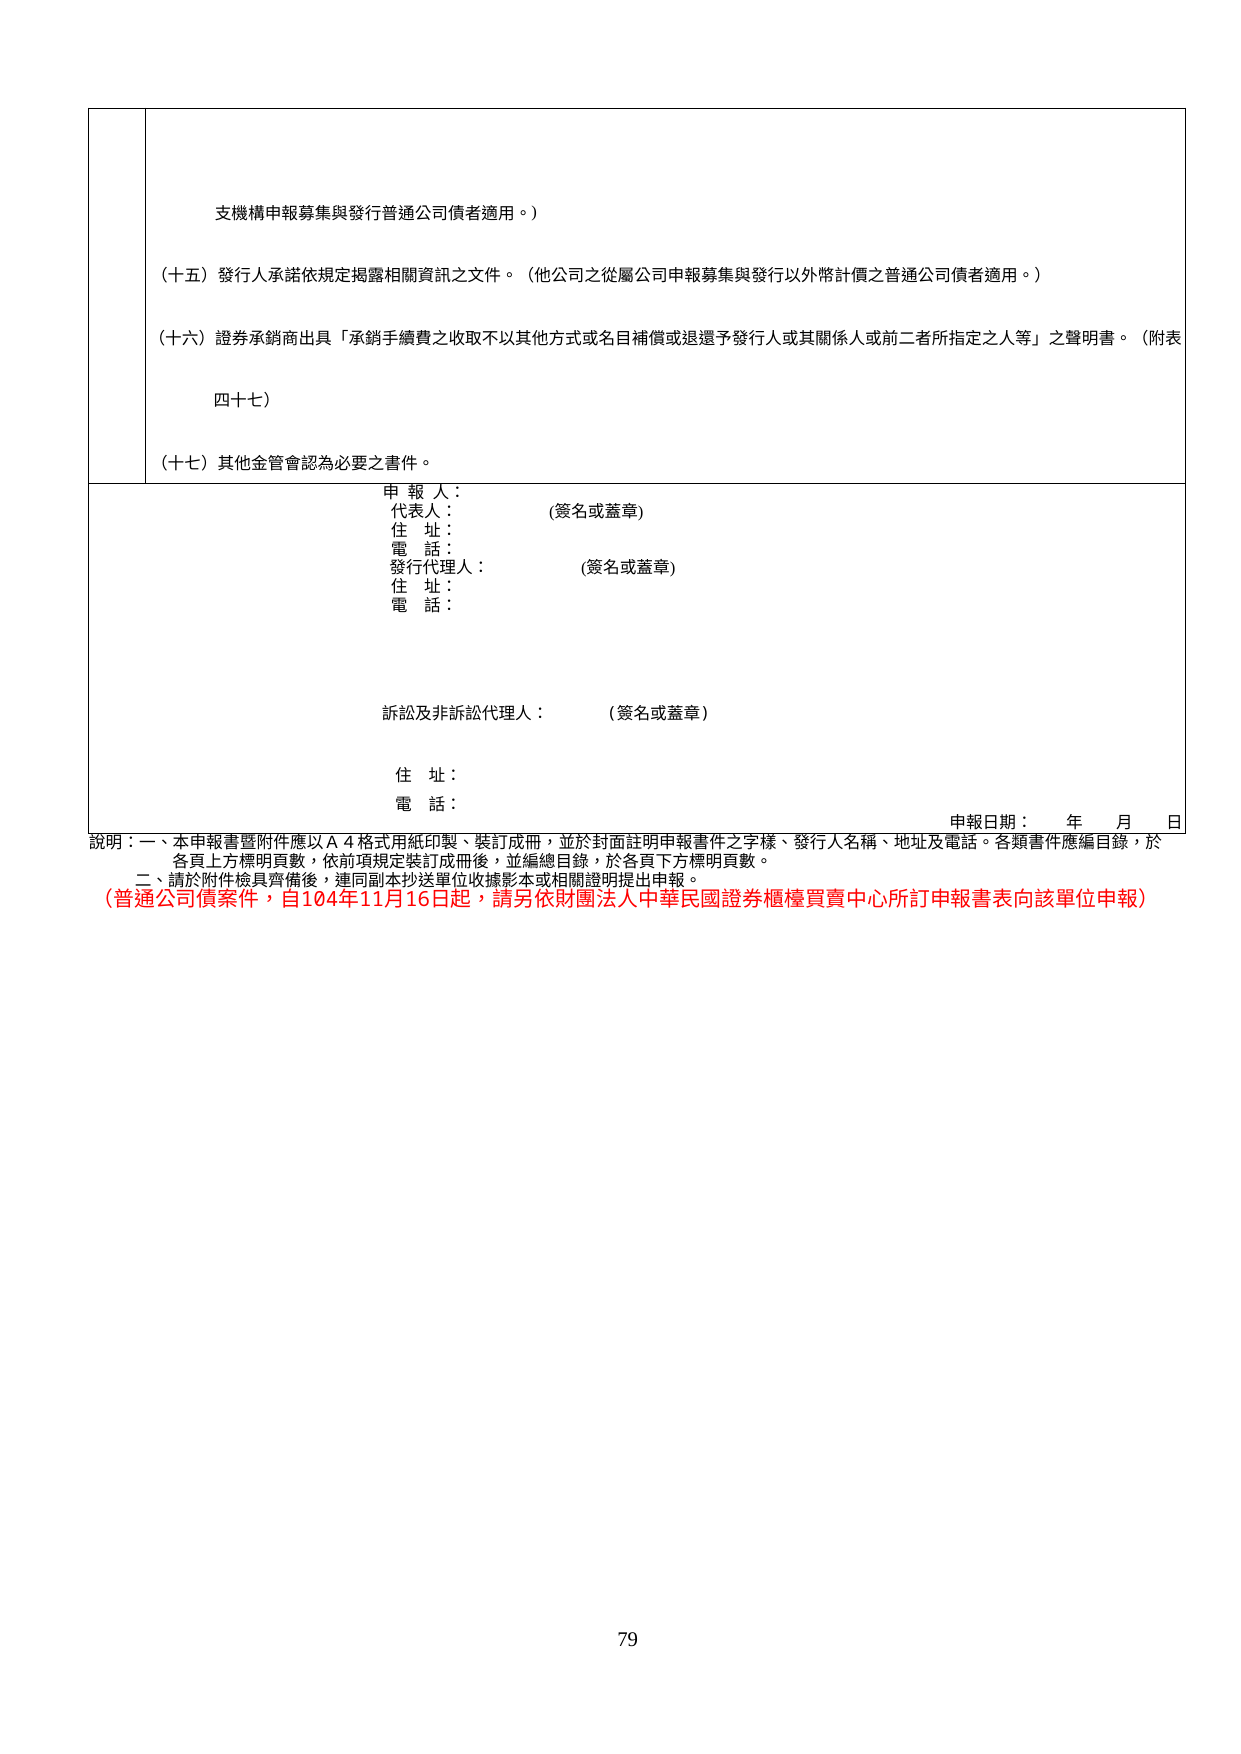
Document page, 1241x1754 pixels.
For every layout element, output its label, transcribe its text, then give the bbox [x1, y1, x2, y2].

table_cell 支機構申報募集與發行普通公司債者適用。) （十五）發行人承諾依規定揭露相關資訊之文件。（他公司之從屬公司申報募集與發行以外幣計價之普通公司債者適用。） （十六）證券承銷商出具「承銷手續費之收取不以其他方式或名目補償或退還予發行人或其關係人或前二者所指定之人等」之聲明書。（附表四十七） （十七）其他金管會認為必要之書件。 [146, 109, 1185, 483]
text 說明：一、本申報書暨附件應以Ａ４格式用紙印製、裝訂成冊，並於封面註明申報書件之字樣、發行人名稱、地址及電話。各類書件應編目錄，於各頁上方標明頁數，依前項規定裝訂成冊後，並編總目錄，於各頁下方標明頁數。 [89, 834, 1166, 871]
table_cell [89, 109, 145, 483]
text （普通公司債案件，自104年11月16日起，請另依財團法人中華民國證券櫃檯買賣中心所訂申報書表向該單位申報） [89, 890, 1166, 911]
table_cell 申 報 人： 代表人： (簽名或蓋章) 住 址： 電 話： 發行代理人： (簽名或蓋章) 住 址： 電 話： 訴訟及非訴訟代理人： (簽名或蓋章) 住 址： 電 話： 申報日期： 年 月 日 [89, 484, 1185, 833]
text 二、請於附件檢具齊備後，連同副本抄送單位收據影本或相關證明提出申報。 [101, 871, 1166, 890]
